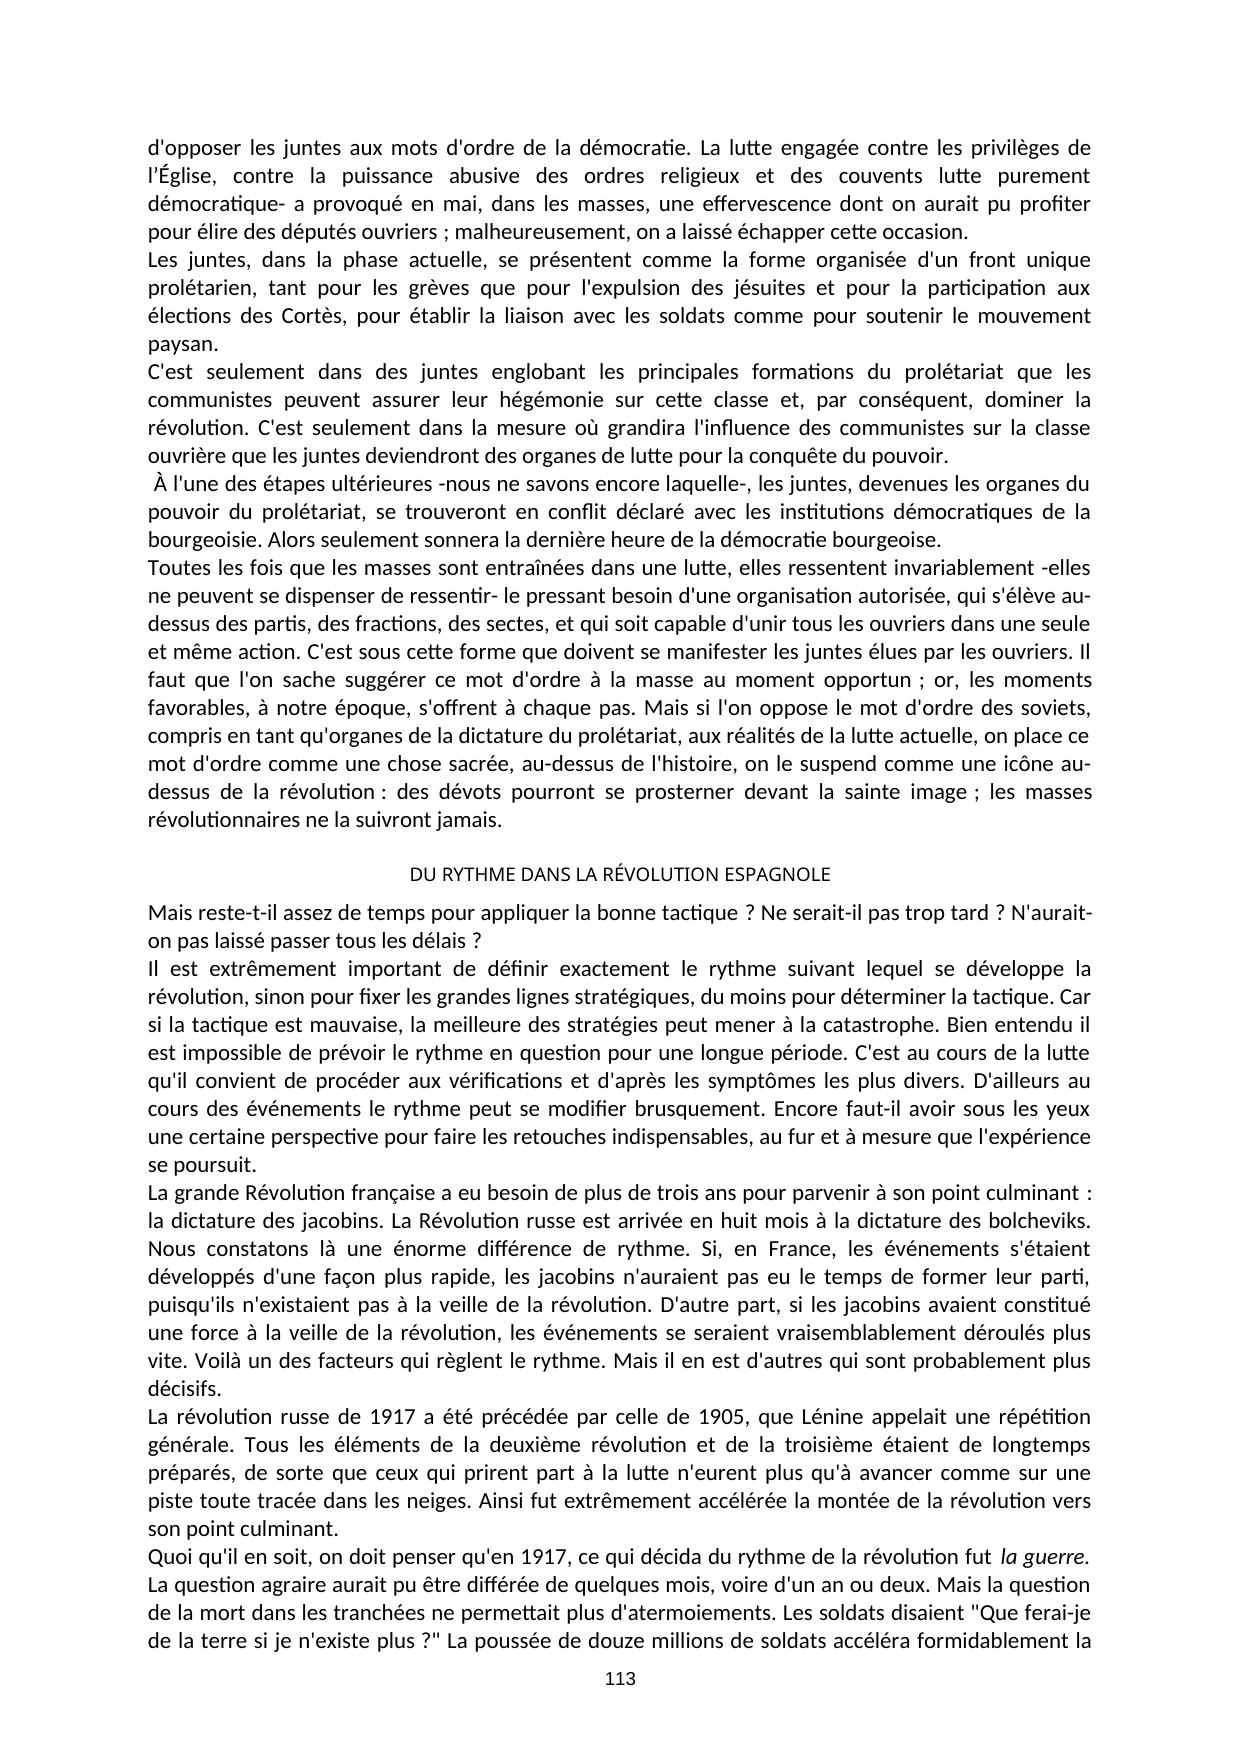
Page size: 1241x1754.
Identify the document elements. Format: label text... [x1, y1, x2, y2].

text Les juntes, dans la phase actuelle, se présentent comme la forme organisée d'un front unique prolétarien, tant pour les grèves que pour l'expulsion des jésuites et pour la participation aux élections des Cortès, pour établir la liaison avec les soldats comme pour soutenir le mouvement paysan. [148, 245, 1093, 357]
text C'est seulement dans des juntes englobant les principales formations du prolétariat que les communistes peuvent assurer leur hégémonie sur cette classe et, par conséquent, dominer la révolution. C'est seulement dans la mesure où grandira l'influence des communistes sur la classe ouvrière que les juntes deviendront des organes de lutte pour la conquête du pouvoir. [148, 357, 1093, 469]
text La révolution russe de 1917 a été précédée par celle de 1905, que Lénine appelait une répétition générale. Tous les éléments de la deuxième révolution et de la troisième étaient de longtemps préparés, de sorte que ceux qui prirent part à la lutte n'eurent plus qu'à avancer comme sur une piste toute tracée dans les neiges. Ainsi fut extrêmement accélérée la montée de la révolution vers son point culminant. [148, 1402, 1093, 1542]
text Toutes les fois que les masses sont entraînées dans une lutte, elles ressentent invariablement -elles ne peuvent se dispenser de ressentir- le pressant besoin d'une organisation autorisée, qui s'élève au-dessus des partis, des fractions, des sectes, et qui soit capable d'unir tous les ouvriers dans une seule et même action. C'est sous cette forme que doivent se manifester les juntes élues par les ouvriers. Il faut que l'on sache suggérer ce mot d'ordre à la masse au moment opportun ; or, les moments favorables, à notre époque, s'offrent à chaque pas. Mais si l'on oppose le mot d'ordre des soviets, compris en tant qu'organes de la dictature du prolétariat, aux réalités de la lutte actuelle, on place ce mot d'ordre comme une chose sacrée, au-dessus de l'histoire, on le suspend comme une icône au-dessus de la révolution : des dévots pourront se prosterner devant la sainte image ; les masses révolutionnaires ne la suivront jamais. [148, 553, 1093, 833]
text Il est extrêmement important de définir exactement le rythme suivant lequel se développe la révolution, sinon pour fixer les grandes lignes stratégiques, du moins pour déterminer la tactique. Car si la tactique est mauvaise, la meilleure des stratégies peut mener à la catastrophe. Bien entendu il est impossible de prévoir le rythme en question pour une longue période. C'est au cours de la lutte qu'il convient de procéder aux vérifications et d'après les symptômes les plus divers. D'ailleurs au cours des événements le rythme peut se modifier brusquement. Encore faut-il avoir sous les yeux une certaine perspective pour faire les retouches indispensables, au fur et à mesure que l'expérience se poursuit. [148, 954, 1093, 1178]
subtitle DU RYTHME DANS LA RÉVOLUTION ESPAGNOLE [148, 861, 1093, 887]
text Mais reste-t-il assez de temps pour appliquer la bonne tactique ? Ne serait-il pas trop tard ? N'aurait-on pas laissé passer tous les délais ? [148, 898, 1093, 954]
text Quoi qu'il en soit, on doit penser qu'en 1917, ce qui décida du rythme de la révolution fut la guerre. La question agraire aurait pu être différée de quelques mois, voire d'un an ou deux. Mais la question de la mort dans les tranchées ne permettait plus d'atermoiements. Les soldats disaient "Que ferai-je de la terre si je n'existe plus ?" La poussée de douze millions de soldats accéléra formidablement la [148, 1542, 1093, 1654]
text d'opposer les juntes aux mots d'ordre de la démocratie. La lutte engagée contre les privilèges de l’Église, contre la puissance abusive des ordres religieux et des couvents lutte purement démocratique- a provoqué en mai, dans les masses, une effervescence dont on aurait pu profiter pour élire des députés ouvriers ; malheureusement, on a laissé échapper cette occasion. [148, 133, 1093, 245]
text La grande Révolution française a eu besoin de plus de trois ans pour parvenir à son point culminant : la dictature des jacobins. La Révolution russe est arrivée en huit mois à la dictature des bolcheviks. Nous constatons là une énorme différence de rythme. Si, en France, les événements s'étaient développés d'une façon plus rapide, les jacobins n'auraient pas eu le temps de former leur parti, puisqu'ils n'existaient pas à la veille de la révolution. D'autre part, si les jacobins avaient constitué une force à la veille de la révolution, les événements se seraient vraisemblablement déroulés plus vite. Voilà un des facteurs qui règlent le rythme. Mais il en est d'autres qui sont probablement plus décisifs. [148, 1178, 1093, 1402]
text À l'une des étapes ultérieures -nous ne savons encore laquelle-, les juntes, devenues les organes du pouvoir du prolétariat, se trouveront en conflit déclaré avec les institutions démocratiques de la bourgeoisie. Alors seulement sonnera la dernière heure de la démocratie bourgeoise. [148, 469, 1093, 553]
